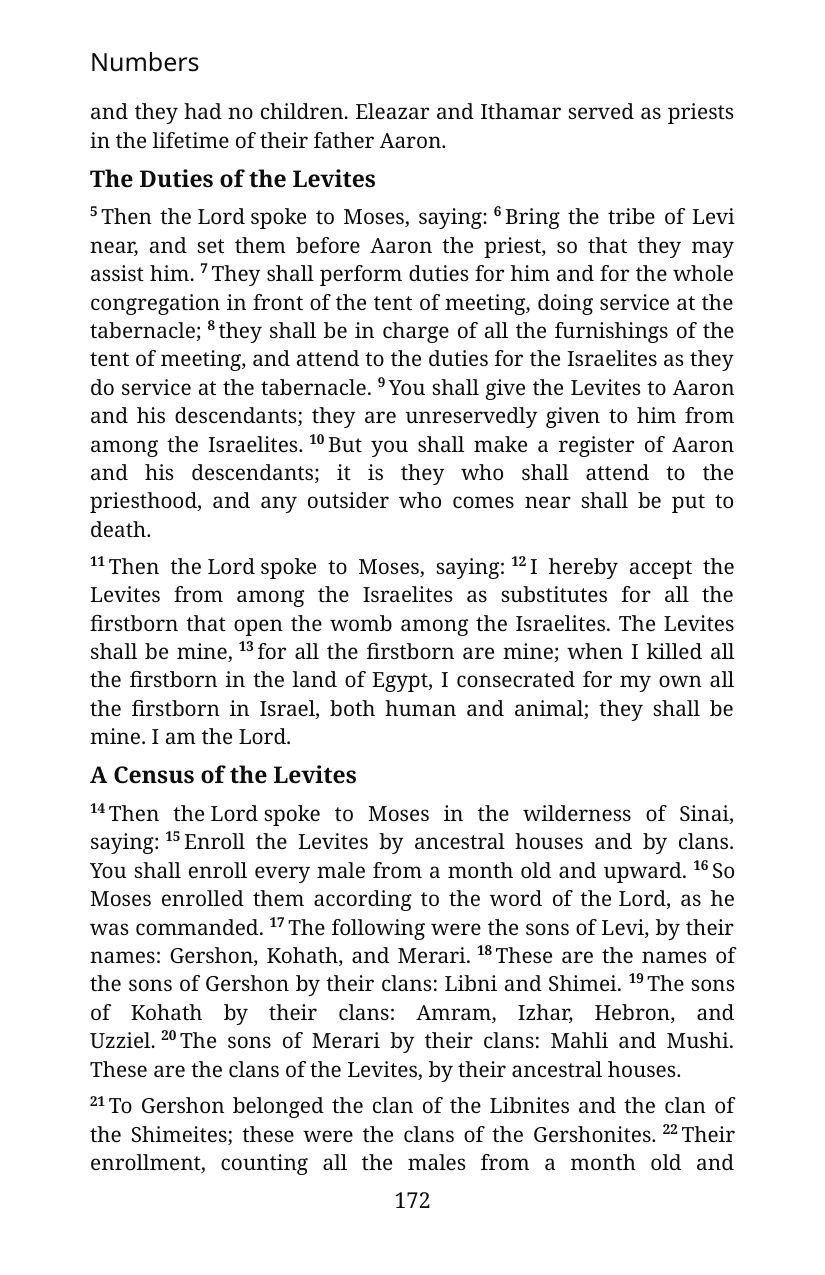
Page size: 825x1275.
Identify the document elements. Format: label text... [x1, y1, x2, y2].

text 21 To Gershon belonged the clan of the Libnites and the clan of the Shimeites; these were the clans of the Gershonites. 22 Their enrollment, counting all the males from a month old and [90, 1092, 735, 1177]
text and they had no children. Eleazar and Ithamar served as priests in the lifetime of their father Aaron. [90, 97, 735, 154]
text A Census of the Levites [90, 759, 735, 791]
text 14 Then the Lord spoke to Moses in the wilderness of Sinai, saying: 15 Enroll the Levites by ancestral houses and by clans. You shall enroll every male from a month old and upward. 16 So Moses enrolled them according to the word of the Lord, as he was commanded. 17 The following were the sons of Levi, by their names: Gershon, Kohath, and Merari. 18 These are the names of the sons of Gershon by their clans: Libni and Shimei. 19 The sons of Kohath by their clans: Amram, Izhar, Hebron, and Uzziel. 20 The sons of Merari by their clans: Mahli and Mushi. These are the clans of the Levites, by their ancestral houses. [90, 799, 735, 1083]
text 5 Then the Lord spoke to Moses, saying: 6 Bring the tribe of Levi near, and set them before Aaron the priest, so that they may assist him. 7 They shall perform duties for him and for the whole congregation in front of the tent of meeting, doing service at the tabernacle; 8 they shall be in charge of all the furnishings of the tent of meeting, and attend to the duties for the Israelites as they do service at the tabernacle. 9 You shall give the Levites to Aaron and his descendants; they are unreservedly given to him from among the Israelites. 10 But you shall make a register of Aaron and his descendants; it is they who shall attend to the priesthood, and any outsider who comes near shall be put to death. [90, 202, 735, 543]
text The Duties of the Levites [90, 163, 735, 194]
text 11 Then the Lord spoke to Moses, saying: 12 I hereby accept the Levites from among the Israelites as substitutes for all the firstborn that open the womb among the Israelites. The Levites shall be mine, 13 for all the firstborn are mine; when I killed all the firstborn in the land of Egypt, I consecrated for my own all the firstborn in Israel, both human and animal; they shall be mine. I am the Lord. [90, 552, 735, 751]
